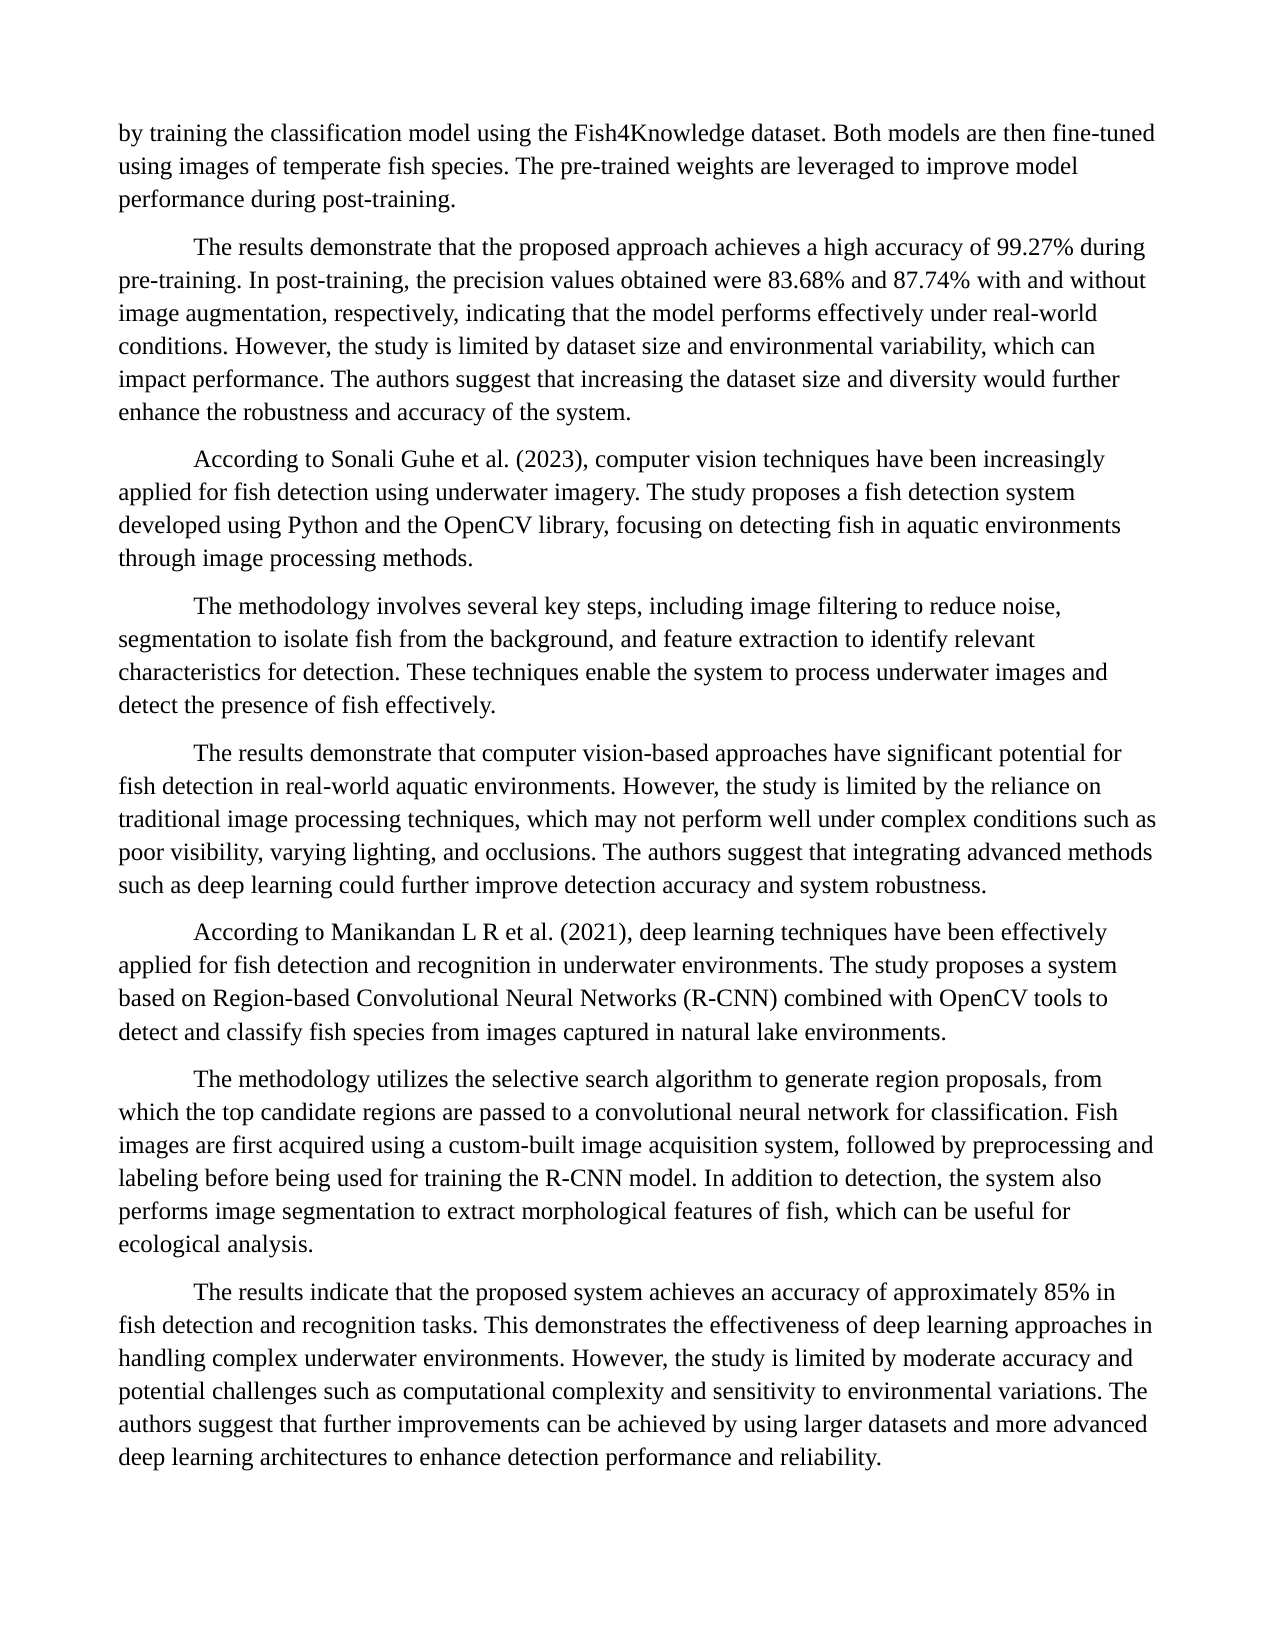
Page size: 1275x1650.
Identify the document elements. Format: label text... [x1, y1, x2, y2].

text The results demonstrate that the proposed approach achieves a high accuracy of 99.27% during pre-training. In post-training, the precision values obtained were 83.68% and 87.74% with and without image augmentation, respectively, indicating that the model performs effectively under real-world conditions. However, the study is limited by dataset size and environmental variability, which can impact performance. The authors suggest that increasing the dataset size and diversity would further enhance the robustness and accuracy of the system. [118, 232, 1157, 426]
text The results demonstrate that computer vision-based approaches have significant potential for fish detection in real-world aquatic environments. However, the study is limited by the reliance on traditional image processing techniques, which may not perform well under complex conditions such as poor visibility, varying lighting, and occlusions. The authors suggest that integrating advanced methods such as deep learning could further improve detection accuracy and system robustness. [118, 738, 1157, 899]
text The results indicate that the proposed system achieves an accuracy of approximately 85% in fish detection and recognition tasks. This demonstrates the effectiveness of deep learning approaches in handling complex underwater environments. However, the study is limited by moderate accuracy and potential challenges such as computational complexity and sensitivity to environmental variations. The authors suggest that further improvements can be achieved by using larger datasets and more advanced deep learning architectures to enhance detection performance and reliability. [118, 1277, 1157, 1471]
text The methodology utilizes the selective search algorithm to generate region proposals, from which the top candidate regions are passed to a convolutional neural network for classification. Fish images are first acquired using a custom-built image acquisition system, followed by preprocessing and labeling before being used for training the R-CNN model. In addition to detection, the system also performs image segmentation to extract morphological features of fish, which can be useful for ecological analysis. [118, 1064, 1157, 1258]
text The methodology involves several key steps, including image filtering to reduce noise, segmentation to isolate fish from the background, and feature extraction to identify relevant characteristics for detection. These techniques enable the system to process underwater images and detect the presence of fish effectively. [118, 591, 1157, 719]
text According to Sonali Guhe et al. (2023), computer vision techniques have been increasingly applied for fish detection using underwater imagery. The study proposes a fish detection system developed using Python and the OpenCV library, focusing on detecting fish in aquatic environments through image processing methods. [118, 444, 1157, 572]
text by training the classification model using the Fish4Knowledge dataset. Both models are then fine-tuned using images of temperate fish species. The pre-trained weights are leveraged to improve model performance during post-training. [118, 118, 1157, 213]
text According to Manikandan L R et al. (2021), deep learning techniques have been effectively applied for fish detection and recognition in underwater environments. The study proposes a system based on Region-based Convolutional Neural Networks (R-CNN) combined with OpenCV tools to detect and classify fish species from images captured in natural lake environments. [118, 917, 1157, 1045]
